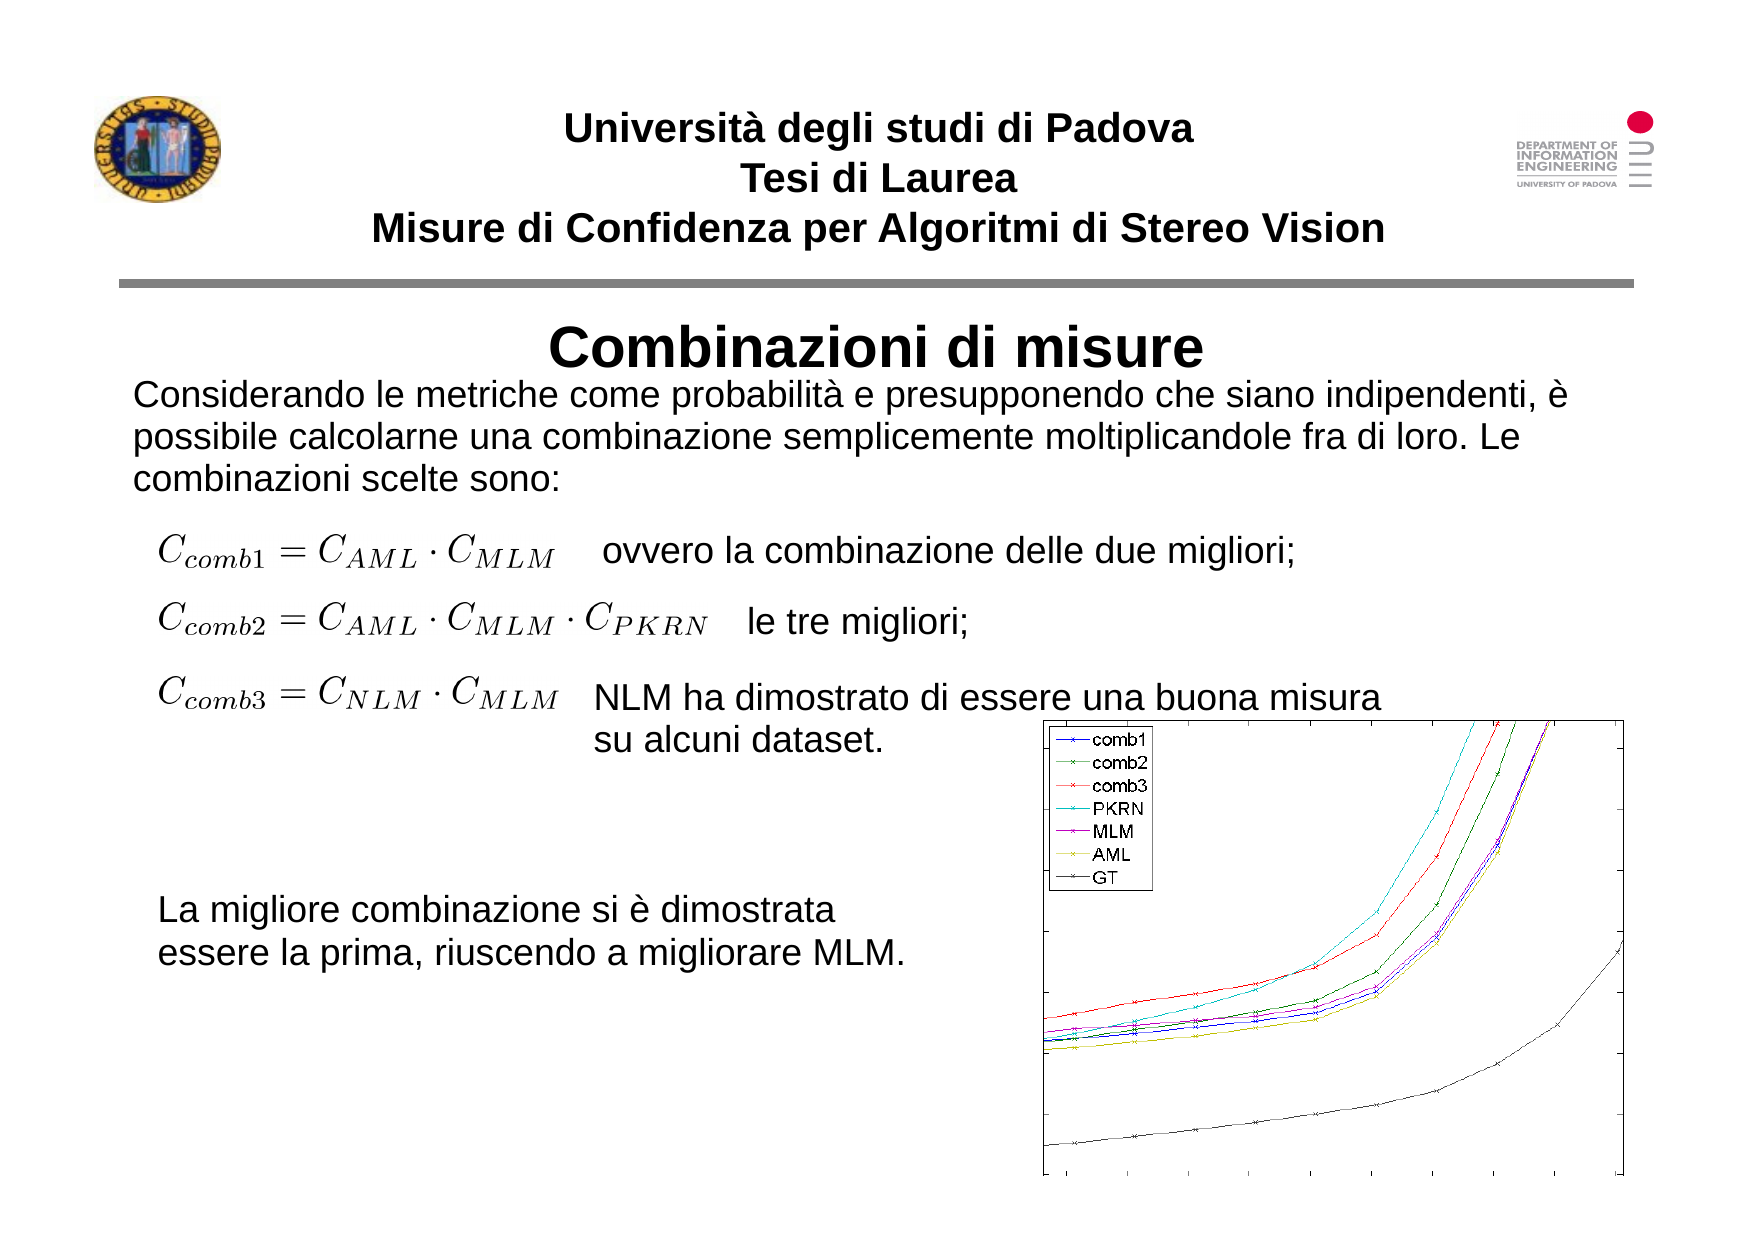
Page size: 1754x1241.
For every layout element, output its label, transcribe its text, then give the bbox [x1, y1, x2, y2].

text_box Considerando le metriche come probabilità e presupponendo che siano indipendenti, è possibile calcolarne una combinazione semplicemente moltiplicandole fra di loro. Le combinazioni scelte sono: [118, 366, 1630, 507]
text_box Università degli studi di Padova Tesi di Laurea Misure di Confidenza per Algoritmi di Stereo Vision [321, 93, 1402, 259]
picture [94, 96, 221, 203]
text_box le tre migliori; [732, 592, 985, 650]
text_box NLM ha dimostrato di essere una buona misura su alcuni dataset. [578, 668, 1408, 768]
picture [159, 534, 555, 568]
picture [159, 676, 559, 709]
text_box ovvero la combinazione delle due migliori; [587, 521, 1312, 579]
picture [1517, 111, 1654, 187]
picture [1039, 715, 1636, 1176]
text_box La migliore combinazione si è dimostrata essere la prima, riuscendo a migliorare MLM. [142, 881, 922, 981]
text_box Combinazioni di misure [533, 307, 1221, 387]
picture [159, 602, 708, 636]
